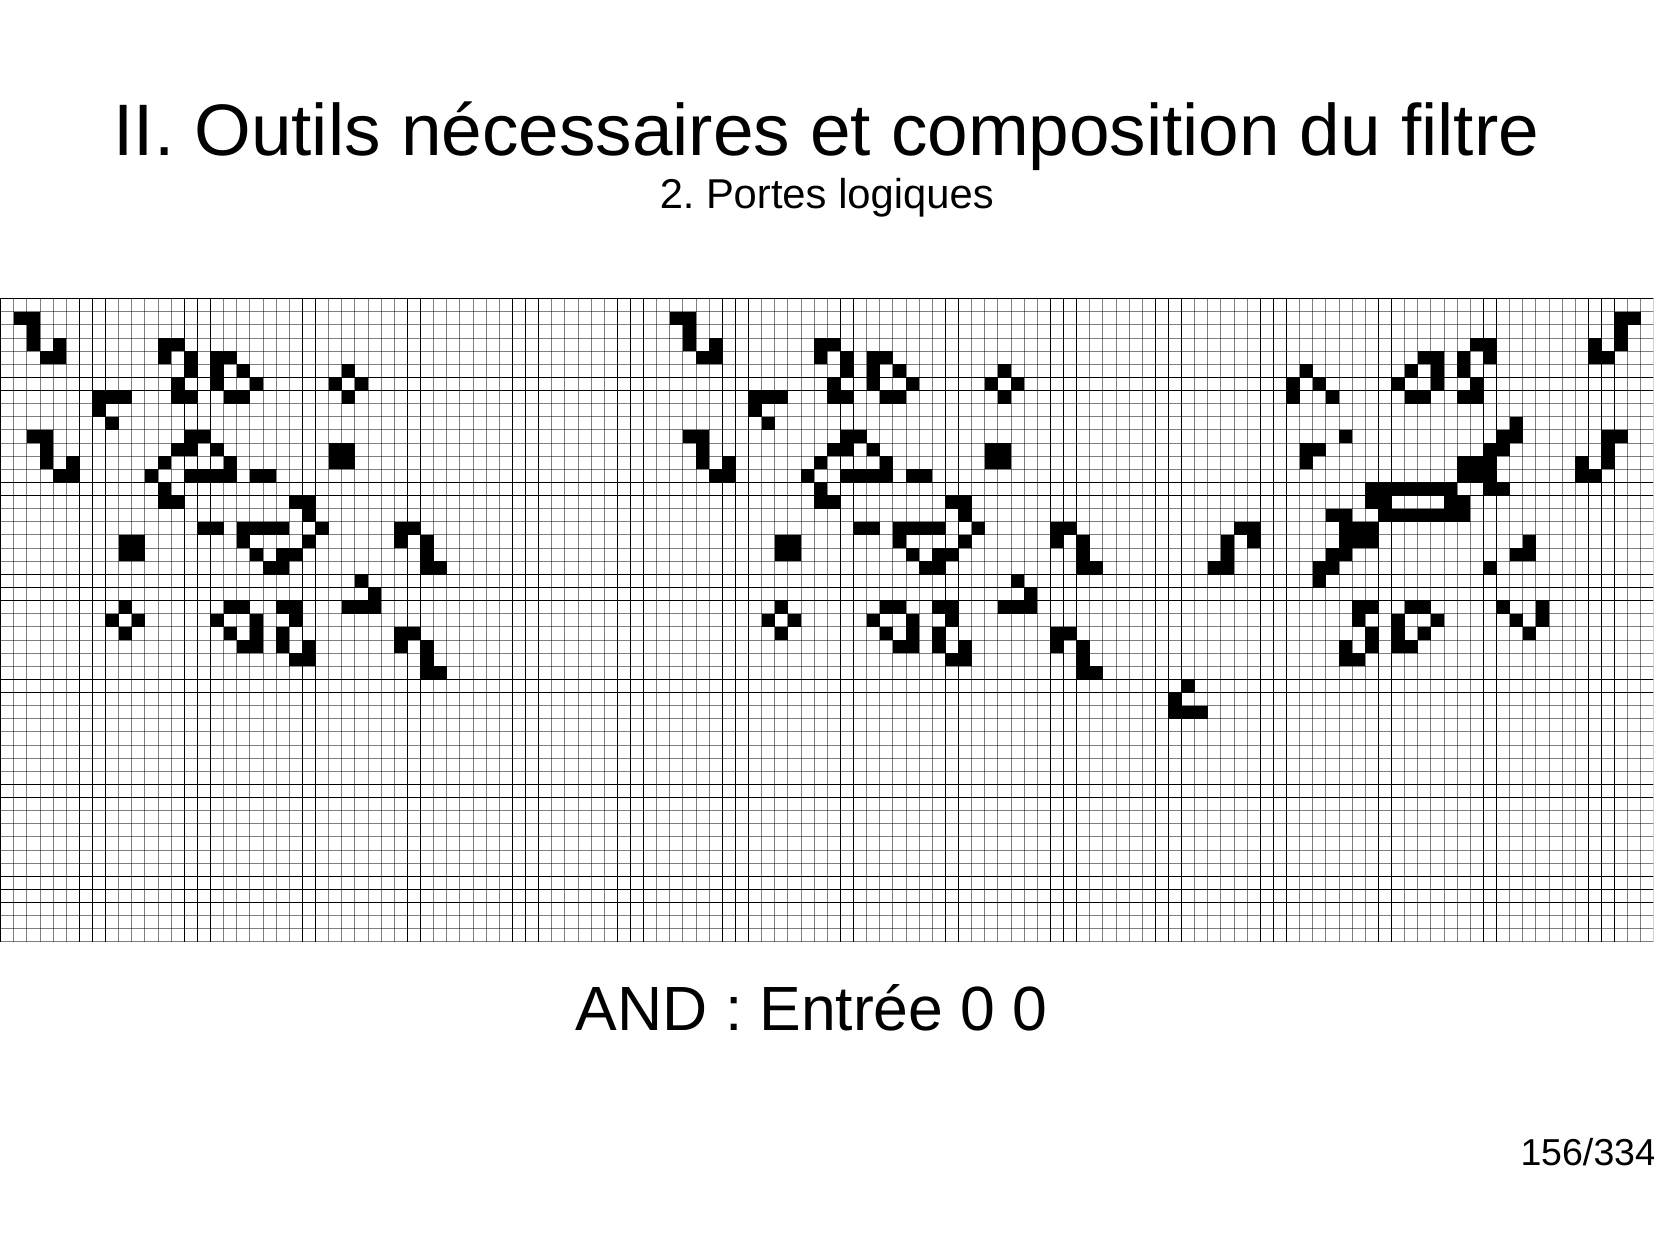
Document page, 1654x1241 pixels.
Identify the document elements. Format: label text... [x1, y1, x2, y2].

title II. Outils nécessaires et composition du filtre 2. Portes logiques [82, 49, 1571, 257]
text_box AND : Entrée 0 0 [561, 966, 1063, 1052]
picture [0, 298, 1654, 942]
text_box <number>/334 [1505, 1124, 1654, 1182]
